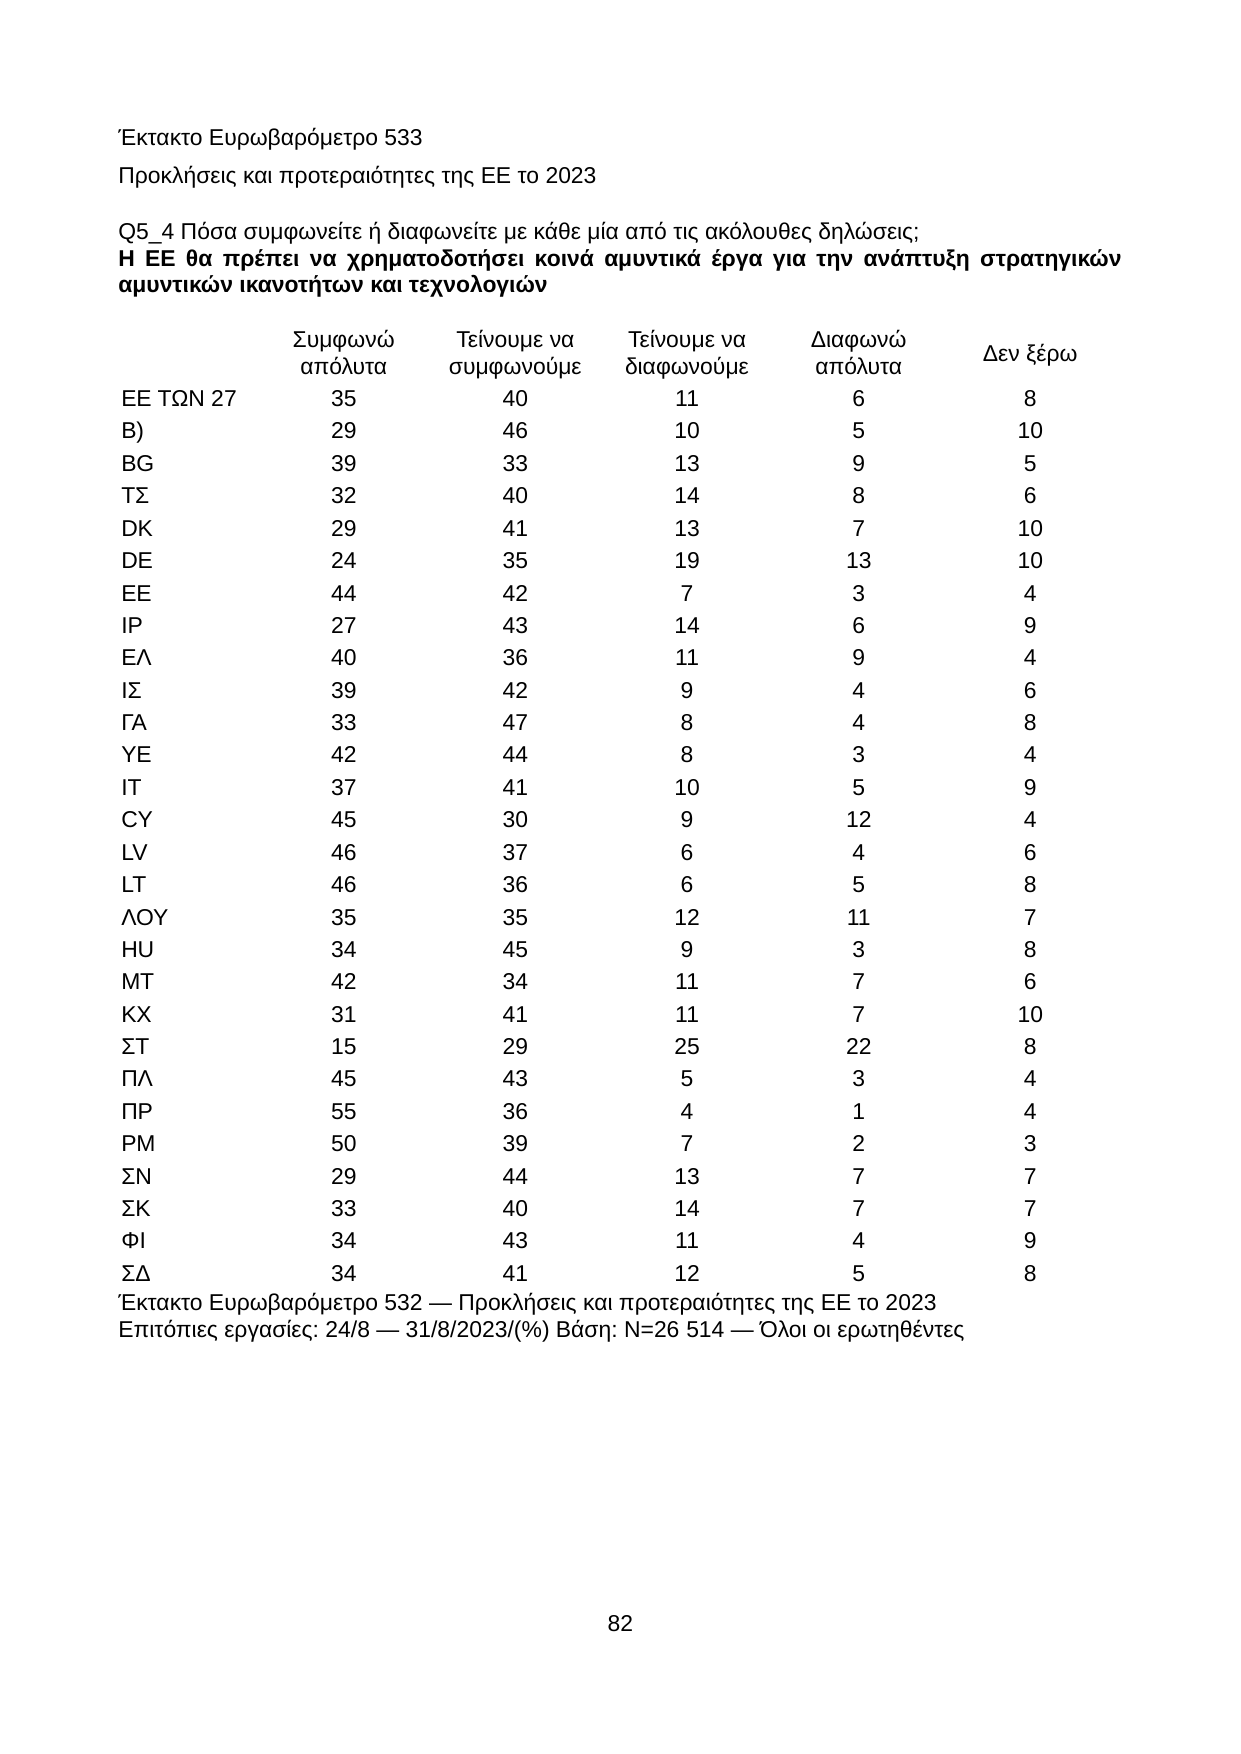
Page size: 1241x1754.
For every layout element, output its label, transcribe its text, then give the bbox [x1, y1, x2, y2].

table_cell 33 [258, 1192, 429, 1224]
table_cell 43 [429, 609, 601, 641]
table_cell 29 [258, 415, 429, 447]
table_cell 9 [944, 1224, 1116, 1257]
table_cell 32 [258, 479, 429, 512]
table_cell ΛΟΥ [118, 900, 258, 933]
table_cell 7 [773, 1160, 944, 1192]
table_cell 5 [601, 1063, 773, 1095]
table_cell ΕΕ [118, 576, 258, 609]
table_cell 6 [944, 836, 1116, 868]
table_cell 46 [258, 836, 429, 868]
table_header Συμφωνώ απόλυτα [258, 324, 429, 382]
table_cell 2 [773, 1127, 944, 1159]
table_cell ΕΕ ΤΩΝ 27 [118, 382, 258, 414]
table_cell 4 [944, 1095, 1116, 1127]
table_cell 33 [258, 706, 429, 738]
table_cell 9 [773, 641, 944, 674]
table_cell 7 [773, 1192, 944, 1224]
table_cell 35 [258, 900, 429, 933]
table_cell 4 [773, 836, 944, 868]
table_cell 10 [944, 998, 1116, 1030]
table_cell 46 [258, 868, 429, 900]
table_cell 5 [773, 771, 944, 803]
table_cell ΣΚ [118, 1192, 258, 1224]
table_cell 7 [773, 965, 944, 998]
table_cell 41 [429, 1257, 601, 1289]
table_cell ΡΜ [118, 1127, 258, 1159]
table_cell 9 [773, 447, 944, 479]
table_cell 6 [601, 868, 773, 900]
table_cell 8 [944, 1030, 1116, 1062]
table_cell IT [118, 771, 258, 803]
text Η ΕΕ θα πρέπει να χρηματοδοτήσει κοινά αμυντικά έργα για την ανάπτυξη στρατηγικών αμυντικών ικανοτήτων και τεχνολογιών [118, 244, 1122, 297]
table_cell 4 [944, 641, 1116, 674]
table_cell 44 [429, 1160, 601, 1192]
table_cell 11 [601, 382, 773, 414]
table_cell 8 [944, 933, 1116, 965]
table_cell 27 [258, 609, 429, 641]
table_cell ΙΣ [118, 674, 258, 706]
table_cell ΤΣ [118, 479, 258, 512]
table_cell 34 [258, 1224, 429, 1257]
table_cell CY [118, 803, 258, 836]
table_cell 11 [601, 641, 773, 674]
table_cell 6 [773, 382, 944, 414]
table_cell ΕΛ [118, 641, 258, 674]
table_cell 4 [773, 1224, 944, 1257]
table_cell 29 [429, 1030, 601, 1062]
table_cell 4 [944, 1063, 1116, 1095]
table_cell 4 [773, 674, 944, 706]
table_header Τείνουμε να διαφωνούμε [601, 324, 773, 382]
table_cell 42 [429, 576, 601, 609]
table_cell 25 [601, 1030, 773, 1062]
table_cell 12 [601, 900, 773, 933]
table_cell 9 [601, 803, 773, 836]
table_cell ΚΧ [118, 998, 258, 1030]
table_cell 7 [773, 512, 944, 544]
table_cell 5 [773, 415, 944, 447]
table_cell 6 [944, 674, 1116, 706]
table_cell 34 [429, 965, 601, 998]
table_cell 5 [773, 868, 944, 900]
table_cell 3 [773, 739, 944, 771]
table_cell 13 [601, 1160, 773, 1192]
table_cell 10 [601, 415, 773, 447]
table_cell 34 [258, 1257, 429, 1289]
table_cell 3 [773, 933, 944, 965]
table_cell 40 [429, 479, 601, 512]
table_cell 11 [601, 965, 773, 998]
table_cell 7 [601, 576, 773, 609]
text Έκτακτο Ευρωβαρόμετρο 532 — Προκλήσεις και προτεραιότητες της ΕΕ το 2023 [118, 1289, 1122, 1316]
table_cell 6 [944, 479, 1116, 512]
table_cell LV [118, 836, 258, 868]
table_cell 11 [601, 998, 773, 1030]
table_cell 7 [944, 1192, 1116, 1224]
table_cell 9 [944, 771, 1116, 803]
table_cell 5 [773, 1257, 944, 1289]
table_cell 29 [258, 1160, 429, 1192]
table_cell 15 [258, 1030, 429, 1062]
table_cell ΙΡ [118, 609, 258, 641]
table_cell 8 [944, 706, 1116, 738]
table_cell 22 [773, 1030, 944, 1062]
table_cell 45 [258, 1063, 429, 1095]
table_cell 37 [429, 836, 601, 868]
table_cell 13 [601, 512, 773, 544]
table_cell 8 [944, 1257, 1116, 1289]
table_cell 9 [601, 674, 773, 706]
table_cell 37 [258, 771, 429, 803]
table_header Τείνουμε να συμφωνούμε [429, 324, 601, 382]
table_cell 40 [429, 1192, 601, 1224]
table_cell 41 [429, 771, 601, 803]
text Q5_4 Πόσα συμφωνείτε ή διαφωνείτε με κάθε μία από τις ακόλουθες δηλώσεις; [118, 218, 1122, 244]
table_cell 14 [601, 479, 773, 512]
table_cell 3 [773, 1063, 944, 1095]
table_cell ΓΑ [118, 706, 258, 738]
table_header Δεν ξέρω [944, 324, 1116, 382]
table_cell 11 [601, 1224, 773, 1257]
table_cell 39 [258, 447, 429, 479]
table_cell 7 [601, 1127, 773, 1159]
table_cell 8 [601, 706, 773, 738]
table_cell 42 [258, 965, 429, 998]
table_header Διαφωνώ απόλυτα [773, 324, 944, 382]
table_cell 8 [773, 479, 944, 512]
table_cell 39 [258, 674, 429, 706]
table_cell Β) [118, 415, 258, 447]
table_cell 47 [429, 706, 601, 738]
table_cell 35 [429, 900, 601, 933]
table_cell 4 [944, 803, 1116, 836]
table_cell 36 [429, 868, 601, 900]
table_cell ΠΡ [118, 1095, 258, 1127]
table_cell ΥΕ [118, 739, 258, 771]
table_cell 30 [429, 803, 601, 836]
table_cell 14 [601, 609, 773, 641]
table_cell ΣΤ [118, 1030, 258, 1062]
table_cell 24 [258, 544, 429, 576]
table_cell 14 [601, 1192, 773, 1224]
table_cell 35 [258, 382, 429, 414]
table_cell 13 [601, 447, 773, 479]
table_cell 3 [773, 576, 944, 609]
table_cell 4 [773, 706, 944, 738]
table_cell 41 [429, 998, 601, 1030]
table_cell HU [118, 933, 258, 965]
table_cell 45 [258, 803, 429, 836]
table_cell 43 [429, 1224, 601, 1257]
table_cell 5 [944, 447, 1116, 479]
table_cell 55 [258, 1095, 429, 1127]
table_cell 42 [258, 739, 429, 771]
table_cell DE [118, 544, 258, 576]
table_cell 3 [944, 1127, 1116, 1159]
table_cell 36 [429, 641, 601, 674]
table_cell 19 [601, 544, 773, 576]
table_cell 8 [601, 739, 773, 771]
table_cell 7 [773, 998, 944, 1030]
table_cell 7 [944, 900, 1116, 933]
table_cell ΠΛ [118, 1063, 258, 1095]
table_cell 10 [601, 771, 773, 803]
table_cell 4 [944, 576, 1116, 609]
table_cell 46 [429, 415, 601, 447]
table_cell 50 [258, 1127, 429, 1159]
table_cell 9 [944, 609, 1116, 641]
table_cell 35 [429, 544, 601, 576]
table_cell 29 [258, 512, 429, 544]
table_cell 10 [944, 415, 1116, 447]
table_cell 12 [601, 1257, 773, 1289]
table_cell 8 [944, 382, 1116, 414]
table_cell 4 [944, 739, 1116, 771]
table_cell 13 [773, 544, 944, 576]
table_cell ΣΝ [118, 1160, 258, 1192]
table_cell 6 [944, 965, 1116, 998]
table_cell 45 [429, 933, 601, 965]
table_cell 41 [429, 512, 601, 544]
table_cell 6 [773, 609, 944, 641]
table_cell 33 [429, 447, 601, 479]
table_cell ΦΙ [118, 1224, 258, 1257]
text Επιτόπιες εργασίες: 24/8 — 31/8/2023/(%) Βάση: N=26 514 — Όλοι οι ερωτηθέντες [118, 1316, 1122, 1342]
table_cell LT [118, 868, 258, 900]
table_cell ΜΤ [118, 965, 258, 998]
table_cell 1 [773, 1095, 944, 1127]
table_cell 44 [429, 739, 601, 771]
table_cell 12 [773, 803, 944, 836]
table_cell 36 [429, 1095, 601, 1127]
table_cell 40 [258, 641, 429, 674]
table_cell 34 [258, 933, 429, 965]
table_cell 42 [429, 674, 601, 706]
table_header [118, 324, 258, 382]
table_cell 6 [601, 836, 773, 868]
table_cell 9 [601, 933, 773, 965]
table_cell 7 [944, 1160, 1116, 1192]
table_cell 39 [429, 1127, 601, 1159]
table_cell 40 [429, 382, 601, 414]
table_cell 11 [773, 900, 944, 933]
table_cell BG [118, 447, 258, 479]
table_cell 8 [944, 868, 1116, 900]
table_cell ΣΔ [118, 1257, 258, 1289]
table_cell 31 [258, 998, 429, 1030]
table_cell 10 [944, 512, 1116, 544]
table_cell DK [118, 512, 258, 544]
table_cell 43 [429, 1063, 601, 1095]
table_cell 10 [944, 544, 1116, 576]
table_cell 44 [258, 576, 429, 609]
table_cell 4 [601, 1095, 773, 1127]
